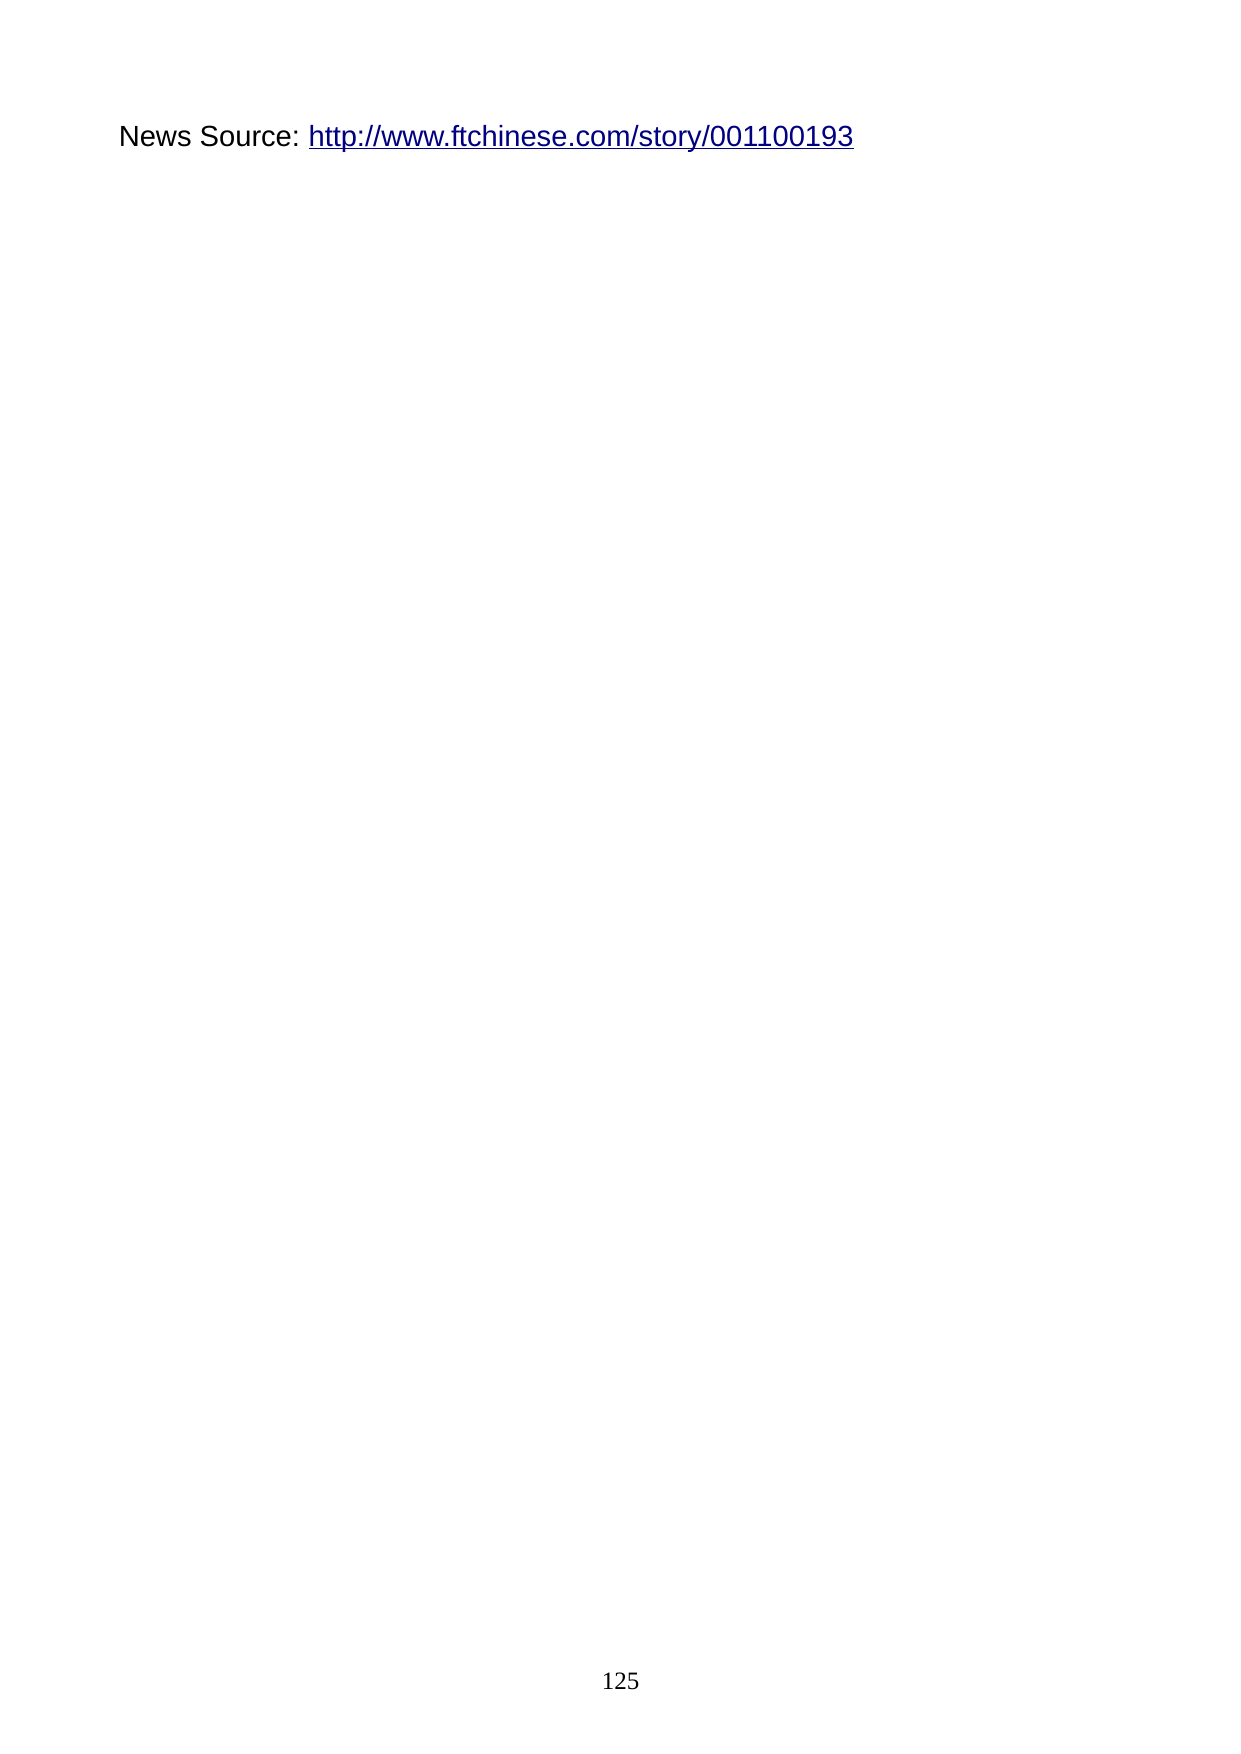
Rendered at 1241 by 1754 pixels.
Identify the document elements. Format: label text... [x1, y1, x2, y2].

text News Source: http://www.ftchinese.com/story/001100193 [118, 118, 1122, 152]
